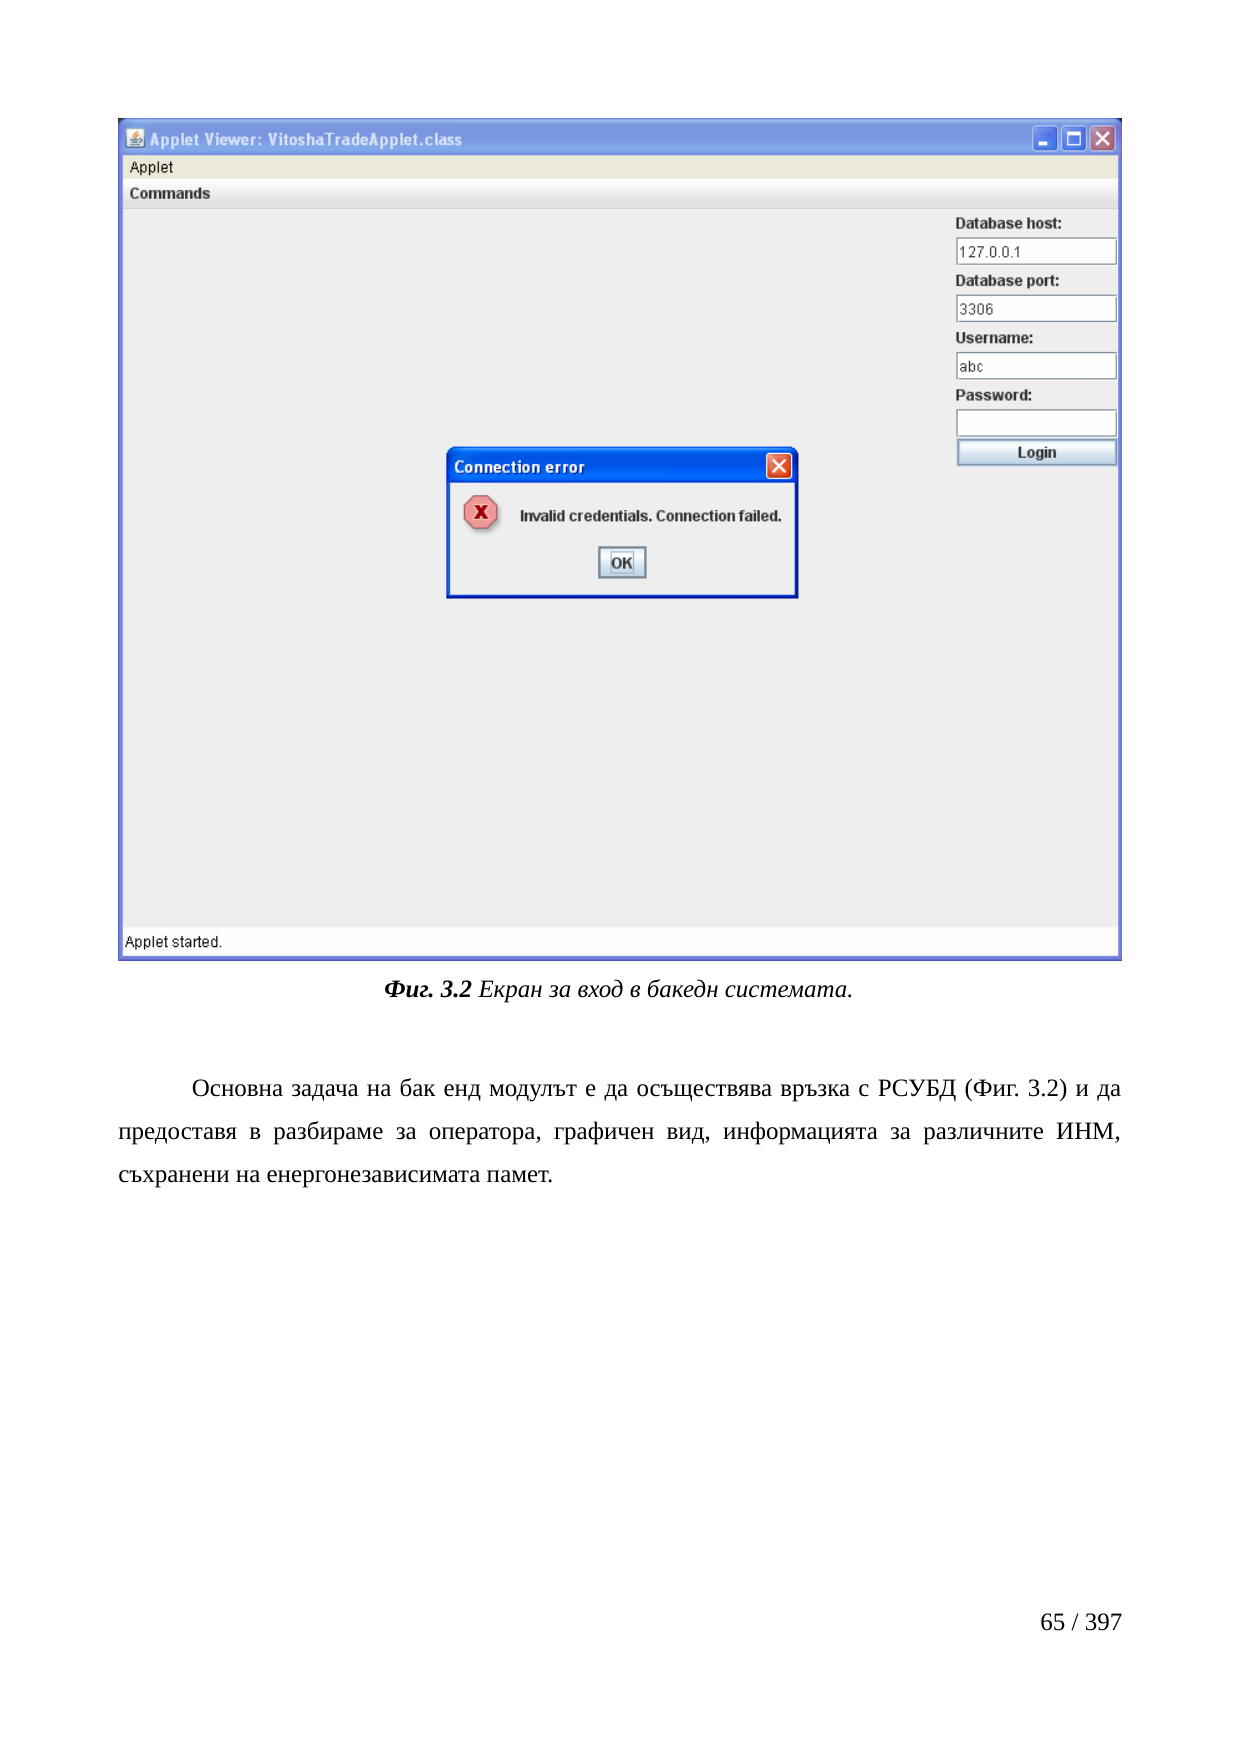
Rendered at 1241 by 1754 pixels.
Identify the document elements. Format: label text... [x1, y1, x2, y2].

text Фиг. 3.2 Екран за вход в бакедн системата. [118, 961, 1122, 1003]
picture [118, 118, 1122, 961]
text Основна задача на бак енд модулът е да осъществява връзка с РСУБД (Фиг. 3.2) и да предоставя в разбираме за оператора, графичен вид, информацията за различните ИНМ, съхранени на енергонезависимата памет. [118, 1073, 1122, 1188]
